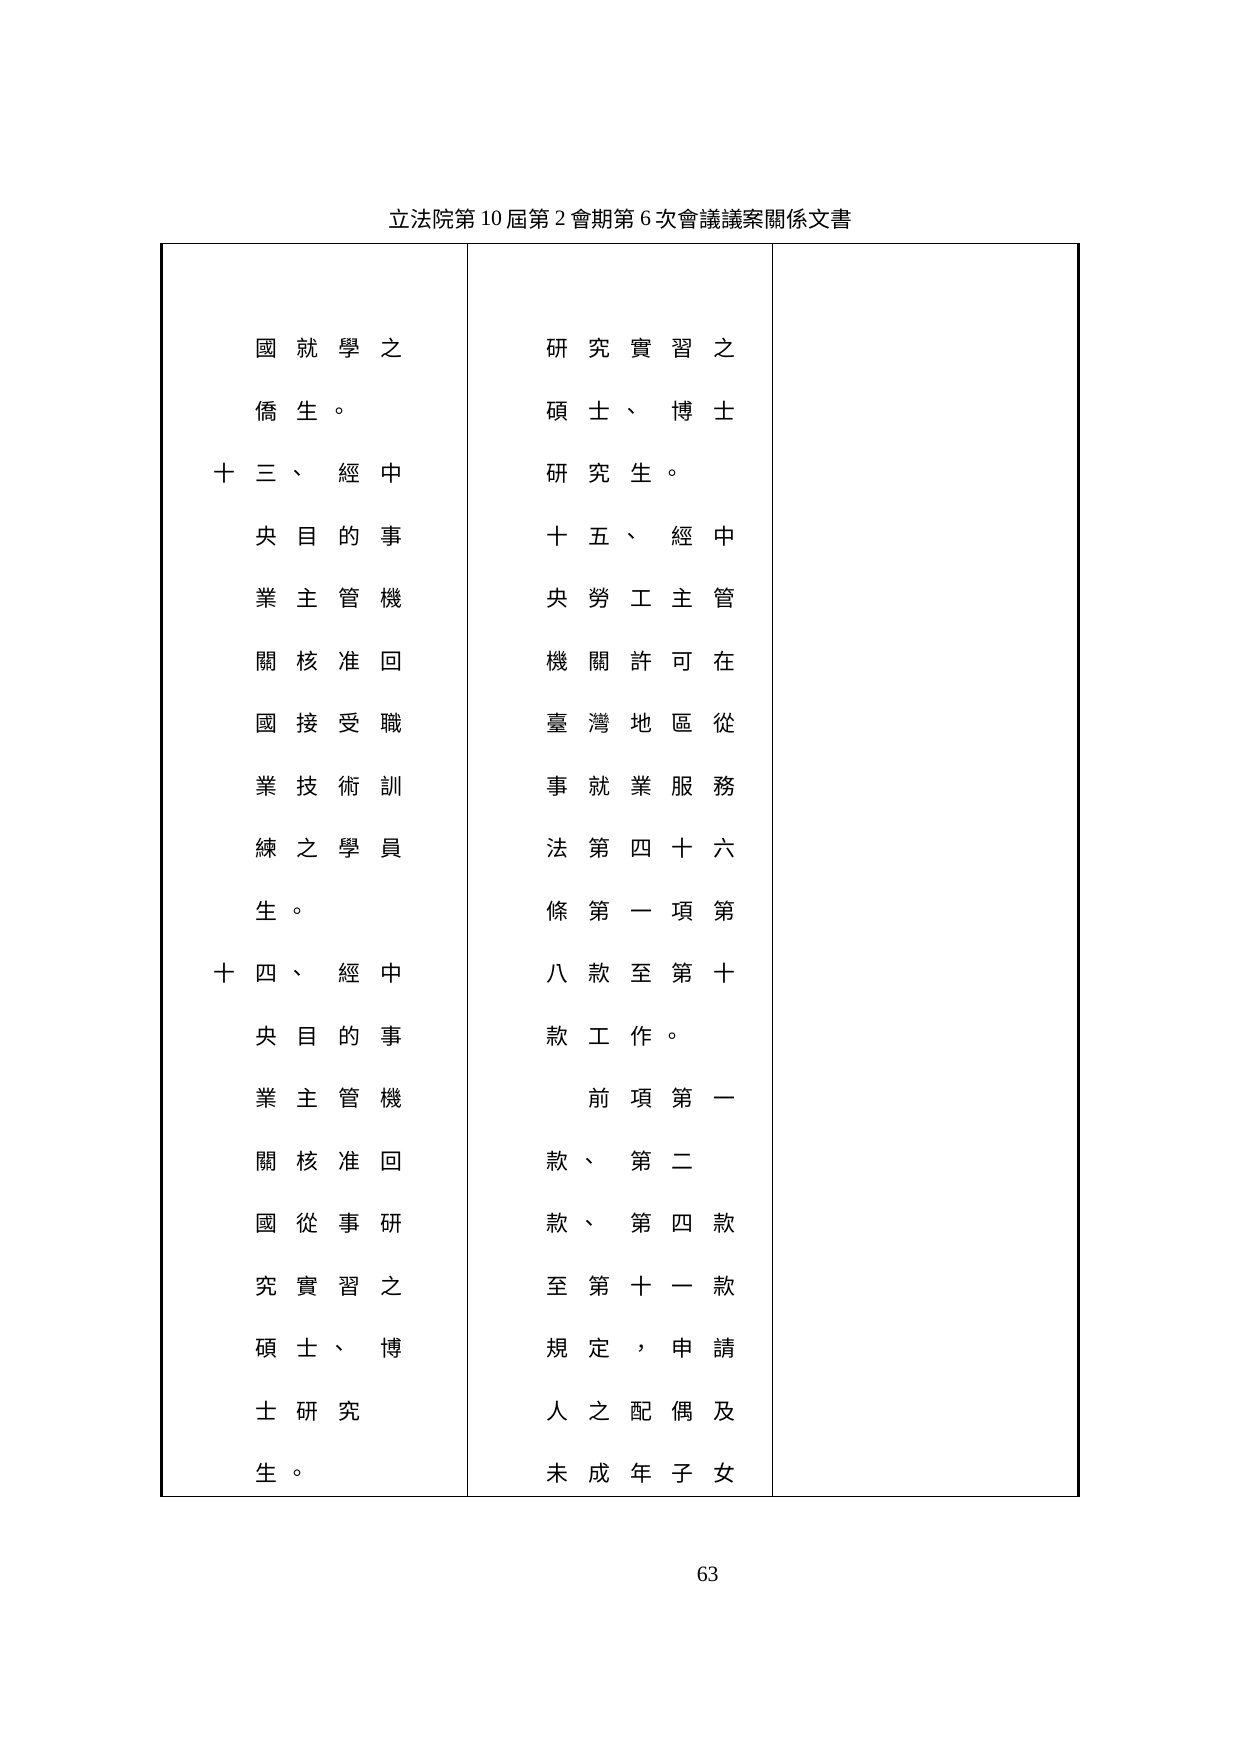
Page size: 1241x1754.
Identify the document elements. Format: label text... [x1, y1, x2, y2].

table_cell 國就學之僑生。 十三、經中央目的事業主管機關核准回國接受職業技術訓練之學員生。 十四、經中央目的事業主管機關核准回國從事研究實習之碩士、博士研究生。 [163, 244, 467, 1496]
table_cell [773, 244, 1077, 1496]
table_cell 研究實習之碩士、博士研究生。 十五、經中央勞工主管機關許可在臺灣地區從事就業服務法第四十六條第一項第八款至第十款工作。 前項第一款、第二款、第四款至第十一款規定，申請人之配偶及未成年子女 [468, 244, 772, 1496]
